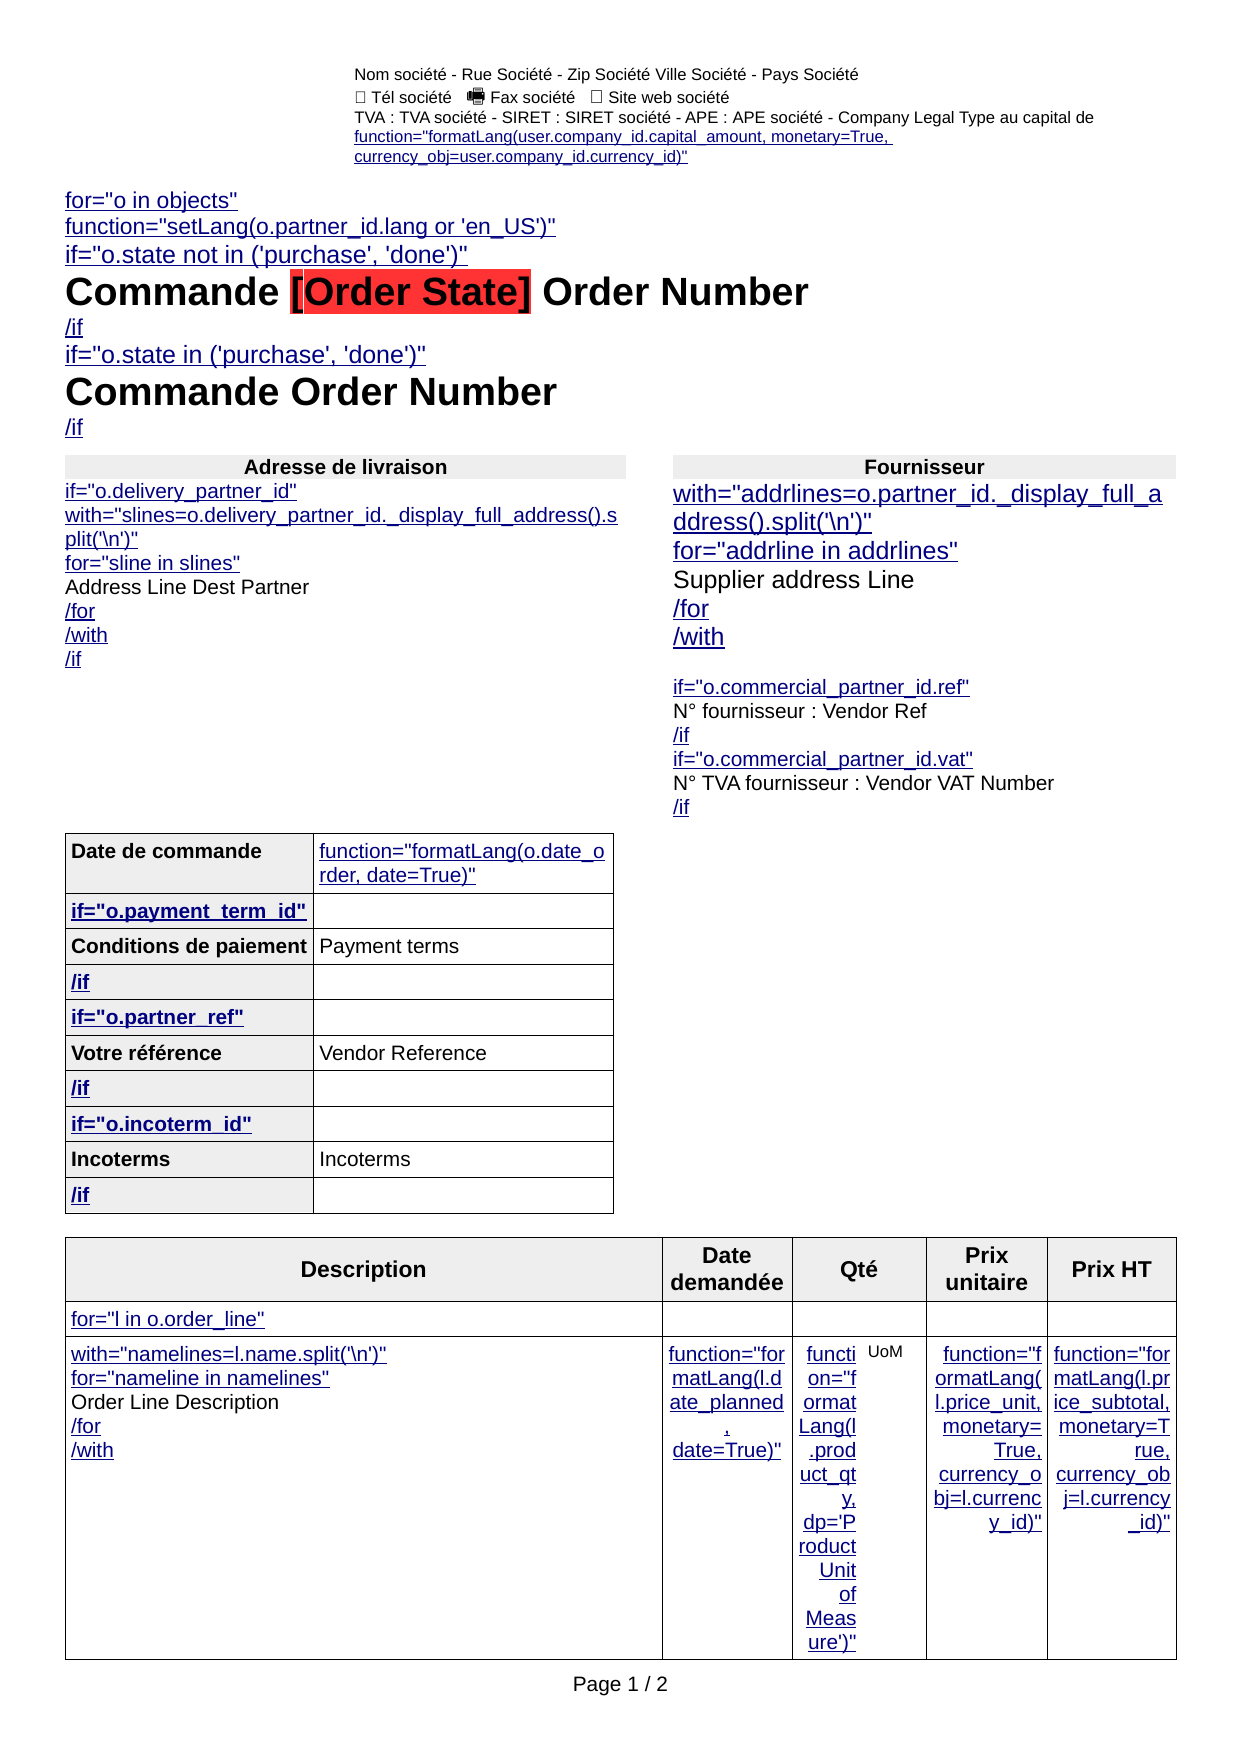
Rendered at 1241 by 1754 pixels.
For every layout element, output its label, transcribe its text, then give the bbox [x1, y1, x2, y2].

table_cell if="o.partner_ref" [66, 1000, 313, 1035]
table_header Description [66, 1238, 662, 1301]
table_cell [314, 1107, 613, 1141]
table_cell Incoterms [66, 1142, 313, 1177]
table_cell [927, 1302, 1047, 1336]
table_header Date demandée [663, 1238, 792, 1301]
table_cell [663, 1302, 792, 1336]
table_header [614, 833, 626, 1213]
table_cell /if [66, 965, 313, 999]
table_cell Conditions de paiement [66, 929, 313, 964]
subtitle Commande Order Number [65, 369, 1175, 414]
text /if [65, 314, 1175, 340]
text function="setLang(o.partner_id.lang or 'en_US')" [65, 213, 1175, 240]
table_cell [626, 479, 673, 819]
table_cell [314, 965, 613, 999]
table_header Adresse de livraison [65, 455, 626, 479]
table_cell if="o.delivery_partner_id" with="slines=o.delivery_partner_id._display_full_address().split('\n')" for="sline in slines" Address Line Dest Partner /for /with /if [65, 479, 626, 819]
table_cell with="namelines=l.name.split('\n')" for="nameline in namelines" Order Line Description /for /with [66, 1337, 662, 1659]
table_cell with="addrlines=o.partner_id._display_full_address().split('\n')" for="addrline in addrlines" Supplier address Line /for /with if="o.commercial_partner_id.ref" N° fournisseur : Vendor Ref /if if="o.commercial_partner_id.vat" N° TVA fournisseur : Vendor VAT Number /if [673, 479, 1176, 819]
table_cell if="o.incoterm_id" [66, 1107, 313, 1141]
table_cell [314, 1000, 613, 1035]
subtitle Commande [Order State] Order Number [65, 268, 1175, 314]
table_cell Vendor Reference [314, 1036, 613, 1070]
table_header Qté [793, 1238, 926, 1301]
table_header Fournisseur [673, 455, 1176, 479]
table_cell UoM [862, 1337, 926, 1659]
table_cell [314, 1071, 613, 1106]
table_cell for="l in o.order_line" [66, 1302, 662, 1336]
text /if [65, 414, 1175, 440]
table_cell /if [66, 1178, 313, 1212]
table_header Prix HT [1048, 1238, 1176, 1301]
text if="o.state in ('purchase', 'done')" [65, 340, 1175, 369]
table_cell [1048, 1302, 1176, 1336]
table_header [626, 455, 673, 479]
table_header [626, 833, 674, 1213]
table_cell [793, 1302, 862, 1336]
table_cell function="formatLang(l.price_unit, monetary=True, currency_obj=l.currency_id)" [927, 1337, 1047, 1659]
table_cell function="formatLang(l.product_qty, dp='Product Unit of Measure')" [793, 1337, 862, 1659]
text if="o.state not in ('purchase', 'done')" [65, 240, 1175, 268]
table_cell function="formatLang(l.price_subtotal, monetary=True, currency_obj=l.currency_id)" [1048, 1337, 1176, 1659]
table_cell [314, 1178, 613, 1212]
table_cell Votre référence [66, 1036, 313, 1070]
table_header Prix unitaire [927, 1238, 1047, 1301]
table_header function="formatLang(o.date_order, date=True)" [314, 834, 613, 893]
text for="o in objects" [65, 187, 1175, 213]
table_cell [862, 1302, 926, 1336]
table_cell Payment terms [314, 929, 613, 964]
table_cell if="o.payment_term_id" [66, 894, 313, 928]
table_header [675, 833, 1176, 1213]
table_cell Incoterms [314, 1142, 613, 1177]
table_cell [314, 894, 613, 928]
table_header Date de commande [66, 834, 313, 893]
table_cell /if [66, 1071, 313, 1106]
table_cell function="formatLang(l.date_planned, date=True)" [663, 1337, 792, 1659]
